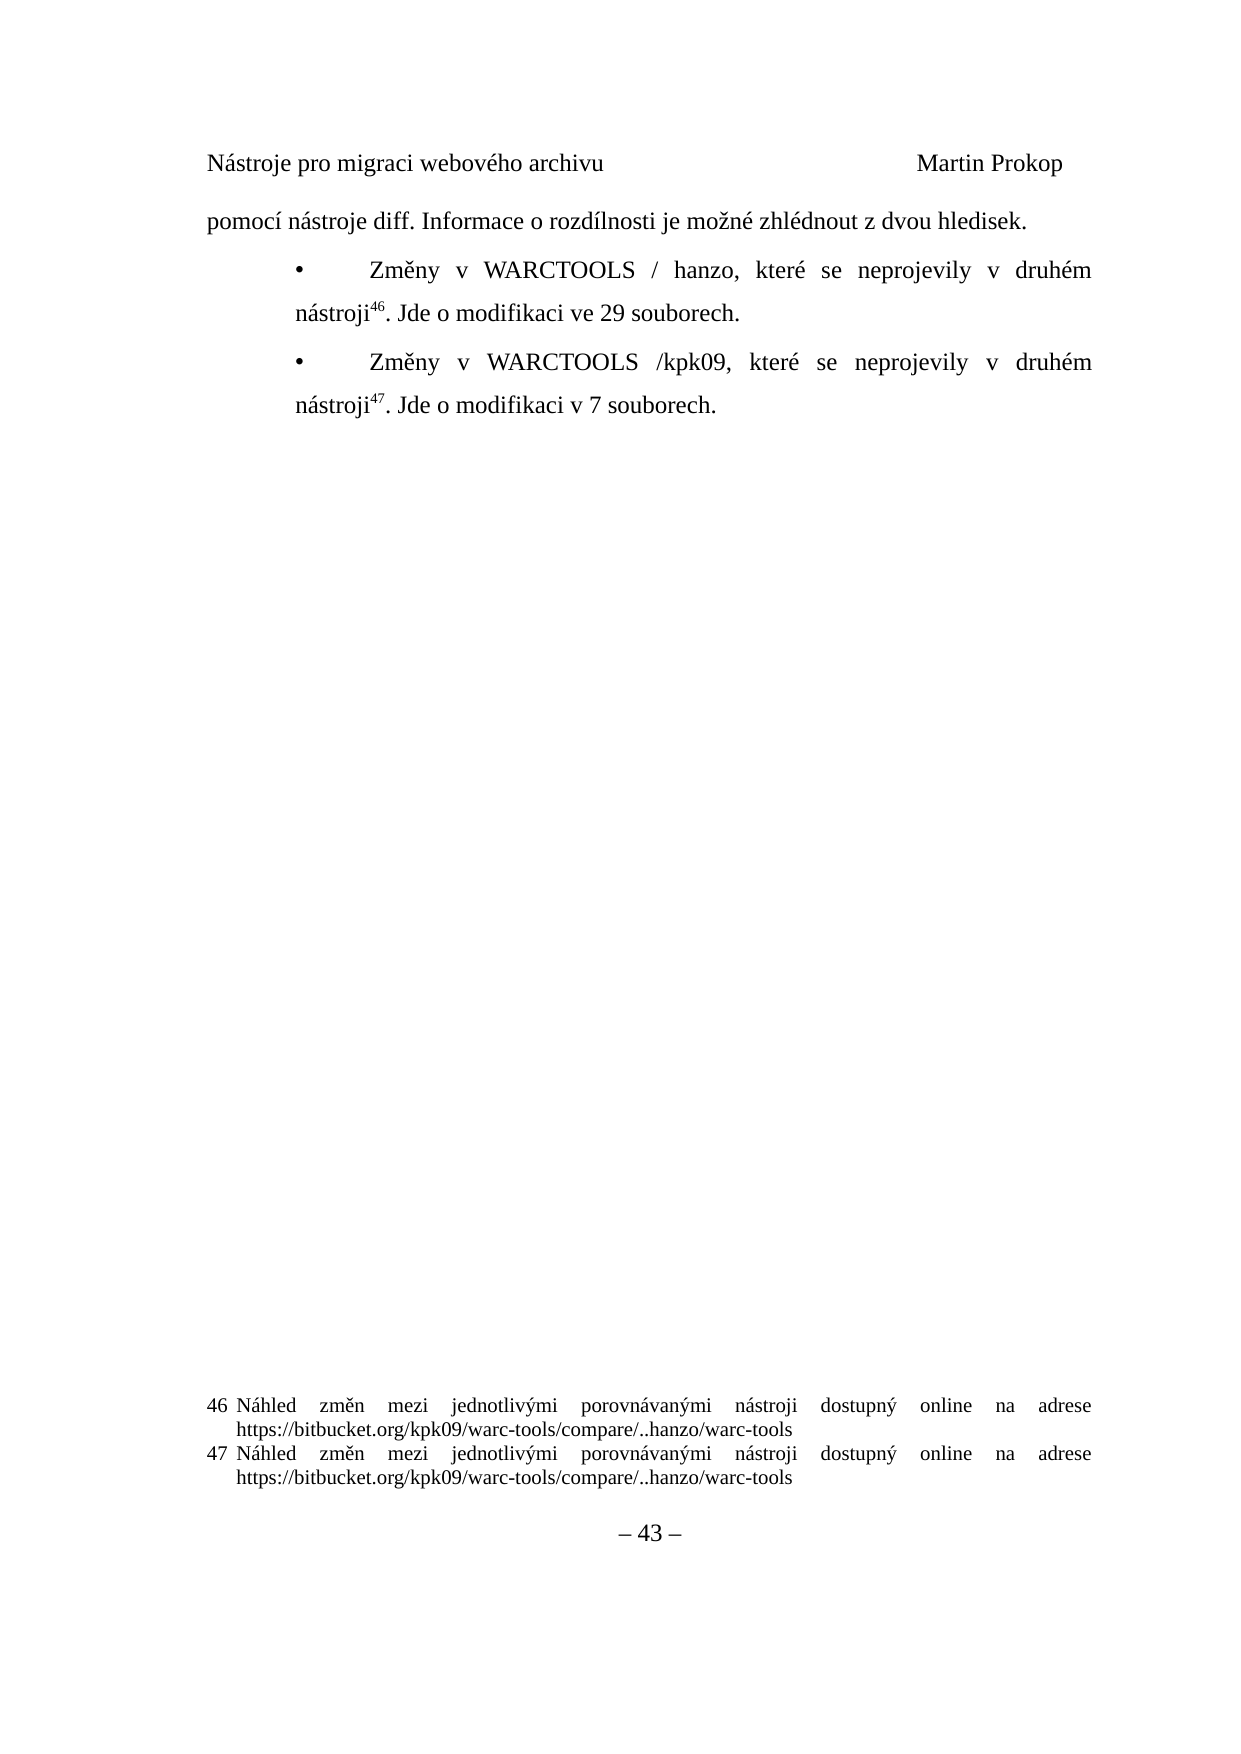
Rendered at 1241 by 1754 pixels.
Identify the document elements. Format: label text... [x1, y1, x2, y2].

list Změny v WARCTOOLS / hanzo, které se neprojevily v druhém nástroji. Jde o modifikaci ve 29 souborech. [295, 255, 1093, 327]
list Náhled změn mezi jednotlivými porovnávanými nástroji dostupný online na adrese https://bitbucket.org/kpk09/warc-tools/compare/..hanzo/warc-tools [207, 1393, 1093, 1441]
text pomocí nástroje diff. Informace o rozdílnosti je možné zhlédnout z dvou hledisek. [207, 206, 1093, 234]
list Náhled změn mezi jednotlivými porovnávanými nástroji dostupný online na adrese https://bitbucket.org/kpk09/warc-tools/compare/..hanzo/warc-tools [207, 1441, 1093, 1489]
list Změny v WARCTOOLS /kpk09, které se neprojevily v druhém nástroji. Jde o modifikaci v 7 souborech. [295, 347, 1093, 419]
